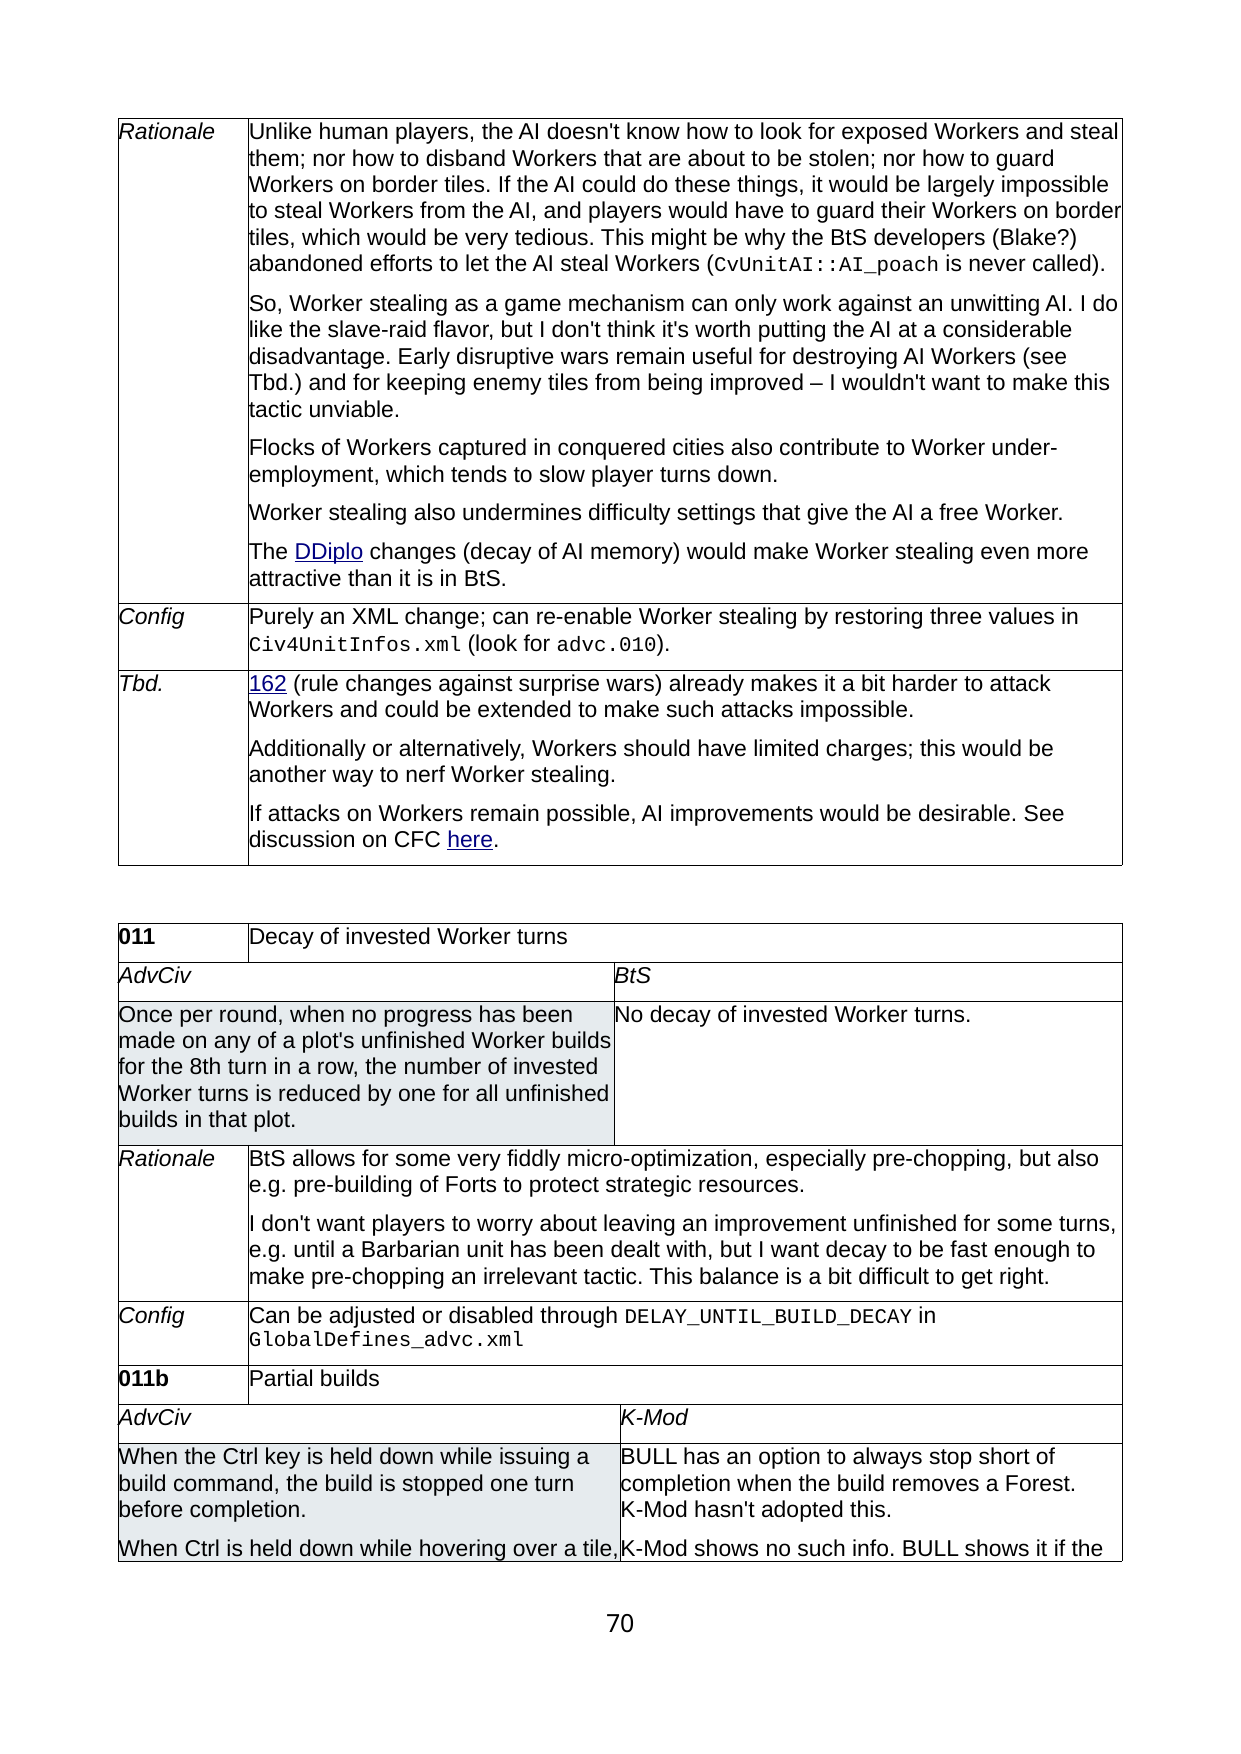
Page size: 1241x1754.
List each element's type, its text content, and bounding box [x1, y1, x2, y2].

table_cell Config [119, 1302, 248, 1365]
table_cell 011b [119, 1366, 248, 1404]
table_cell Rationale [119, 119, 248, 603]
table_cell No decay of invested Worker turns. [615, 1002, 1122, 1145]
table_cell AdvCiv [119, 1405, 620, 1443]
table_cell BtS [615, 963, 1122, 1001]
table_cell Unlike human players, the AI doesn't know how to look for exposed Workers and steal them; nor how to disband Workers that are about to be stolen; nor how to guard Workers on border tiles. If the AI could do these things, it would be largely impossible to steal Workers from the AI, and players would have to guard their Workers on border tiles, which would be very tedious. This might be why the BtS developers (Blake?) abandoned efforts to let the AI steal Workers (CvUnitAI::AI_poach is never called). So, Worker stealing as a game mechanism can only work against an unwitting AI. I do like the slave-raid flavor, but I don't think it's worth putting the AI at a considerable disadvantage. Early disruptive wars remain useful for destroying AI Workers (see Tbd.) and for keeping enemy tiles from being improved – I wouldn't want to make this tactic unviable. Flocks of Workers captured in conquered cities also contribute to Worker under-employment, which tends to slow player turns down. Worker stealing also undermines difficulty settings that give the AI a free Worker. The DDiplo changes (decay of AI memory) would make Worker stealing even more attractive than it is in BtS. [249, 119, 1122, 603]
table_cell Can be adjusted or disabled through DELAY_UNTIL_BUILD_DECAY in GlobalDefines_advc.xml [249, 1302, 1122, 1365]
table_cell Once per round, when no progress has been made on any of a plot's unfinished Worker builds for the 8th turn in a row, the number of invested Worker turns is reduced by one for all unfinished builds in that plot. [119, 1002, 614, 1145]
table_cell When the Ctrl key is held down while issuing a build command, the build is stopped one turn before completion. When Ctrl is held down while hovering over a tile, [119, 1444, 620, 1561]
table_cell Purely an XML change; can re-enable Worker stealing by restoring three values in Civ4UnitInfos.xml (look for advc.010). [249, 604, 1122, 670]
table_cell Tbd. [119, 671, 248, 865]
table_cell Rationale [119, 1146, 248, 1301]
table_cell K-Mod [621, 1405, 1122, 1443]
table_header 011 [119, 924, 248, 962]
table_cell BtS allows for some very fiddly micro-optimization, especially pre-chopping, but also e.g. pre-building of Forts to protect strategic resources. I don't want players to worry about leaving an improvement unfinished for some turns, e.g. until a Barbarian unit has been dealt with, but I want decay to be fast enough to make pre-chopping an irrelevant tactic. This balance is a bit difficult to get right. [249, 1146, 1122, 1301]
table_cell AdvCiv [119, 963, 614, 1001]
table_cell BULL has an option to always stop short of completion when the build removes a Forest. K‑Mod hasn't adopted this. K-Mod shows no such info. BULL shows it if the [621, 1444, 1122, 1561]
table_cell Config [119, 604, 248, 670]
table_cell 162 (rule changes against surprise wars) already makes it a bit harder to attack Workers and could be extended to make such attacks impossible. Additionally or alternatively, Workers should have limited charges; this would be another way to nerf Worker stealing. If attacks on Workers remain possible, AI improvements would be desirable. See discussion on CFC here. [249, 671, 1122, 865]
table_cell Partial builds [249, 1366, 1122, 1404]
table_header Decay of invested Worker turns [249, 924, 1122, 962]
